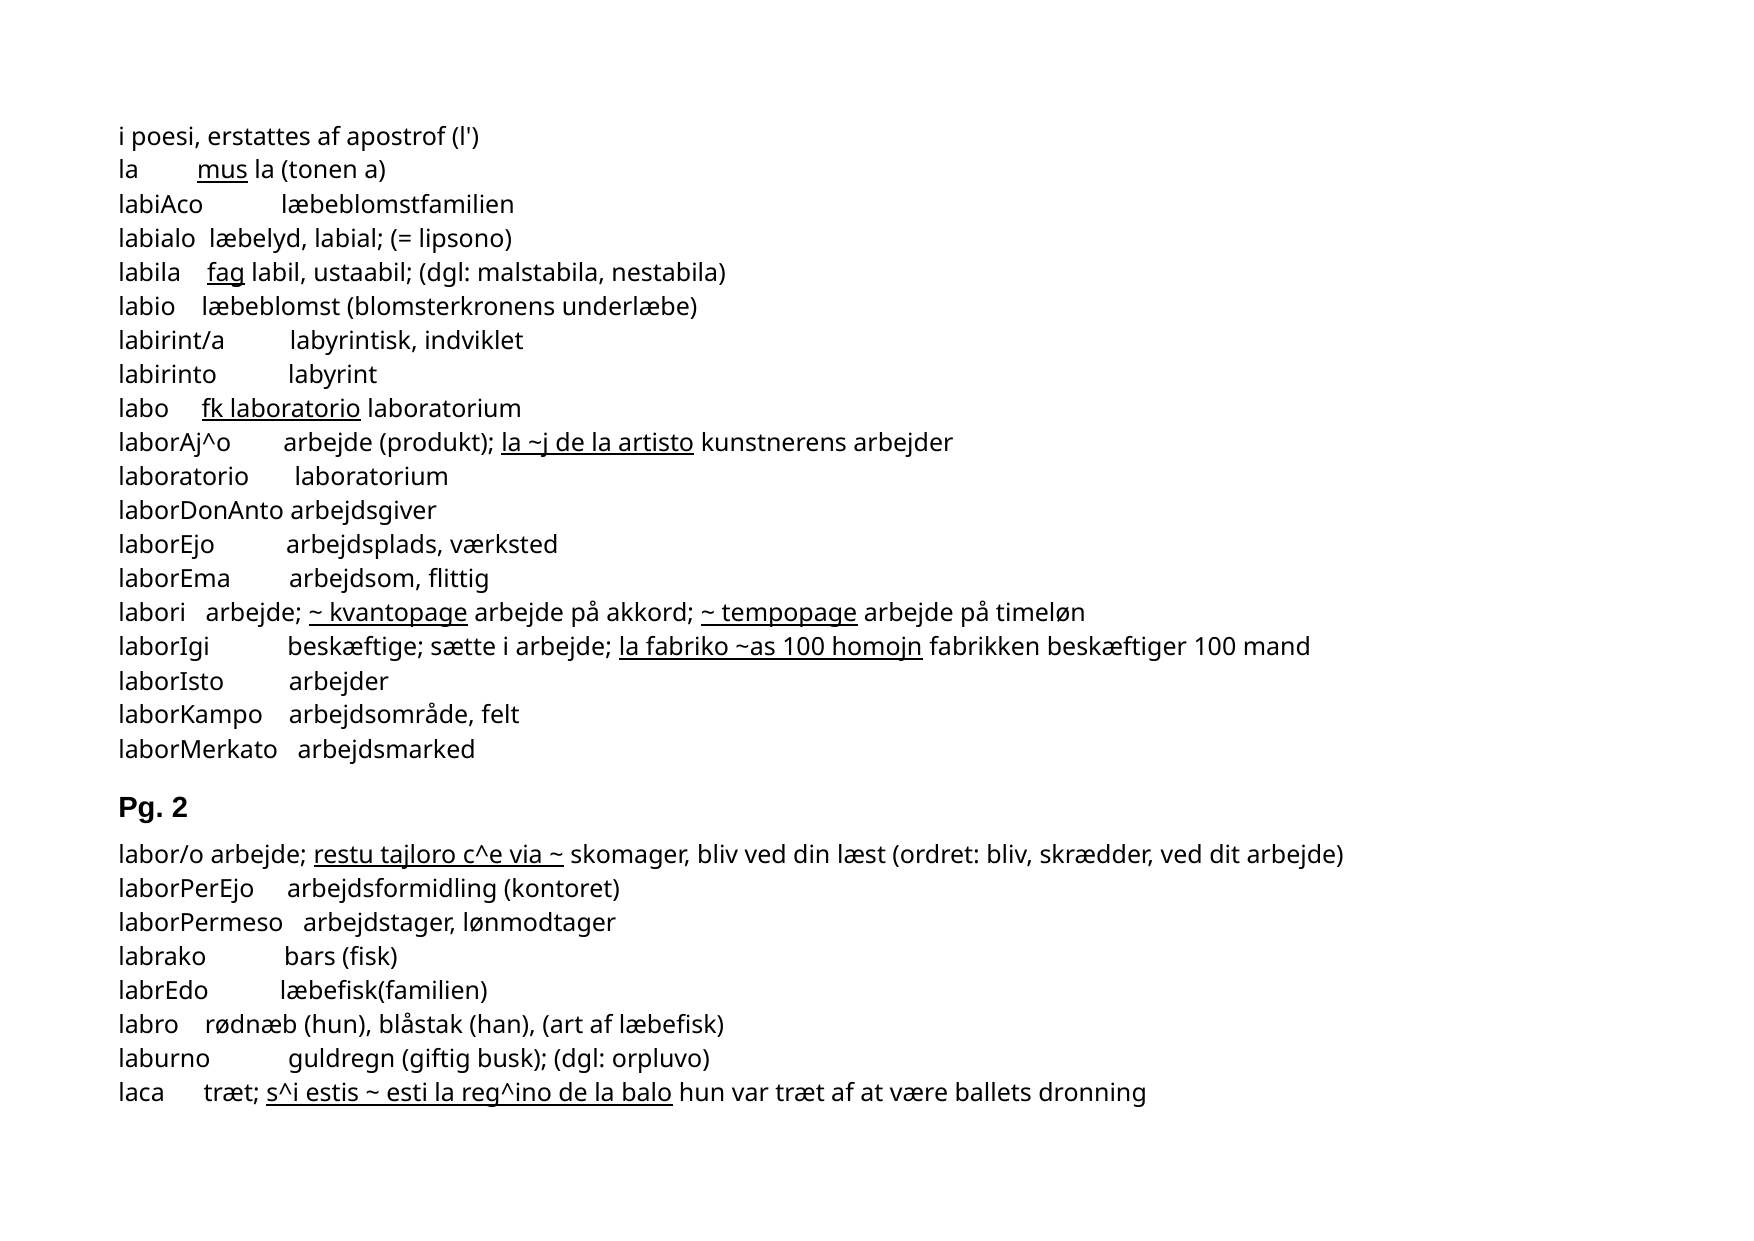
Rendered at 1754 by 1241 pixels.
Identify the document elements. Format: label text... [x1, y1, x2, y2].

table_header i poesi, erstattes af apostrof (l') la mus la (tonen a) labiAco læbeblomstfamilien labialo læbelyd, labial; (= lipsono) labila fag labil, ustaabil; (dgl: malstabila, nestabila) labio læbeblomst (blomsterkronens underlæbe) labirint/a labyrintisk, indviklet labirinto labyrint labo fk laboratorio laboratorium laborAj^o arbejde (produkt); la ~j de la artisto kunstnerens arbejder laboratorio laboratorium laborDonAnto arbejdsgiver laborEjo arbejdsplads, værksted laborEma arbejdsom, flittig labori arbejde; ~ kvantopage arbejde på akkord; ~ tempopage arbejde på timeløn laborIgi beskæftige; sætte i arbejde; la fabriko ~as 100 homojn fabrikken beskæftiger 100 mand laborIsto arbejder laborKampo arbejdsområde, felt laborMerkato arbejdsmarked Pg. 2 labor/o arbejde; restu tajloro c^e via ~ skomager, bliv ved din læst (ordret: bliv, skrædder, ved dit arbejde) laborPerEjo arbejdsformidling (kontoret) laborPermeso arbejdstager, lønmodtager labrako bars (fisk) labrEdo læbefisk(familien) labro rødnæb (hun), blåstak (han), (art af læbefisk) laburno guldregn (giftig busk); (dgl: orpluvo) laca træt; s^i estis ~ esti la reg^ino de la balo hun var træt af at være ballets dronning [118, 118, 1636, 1109]
